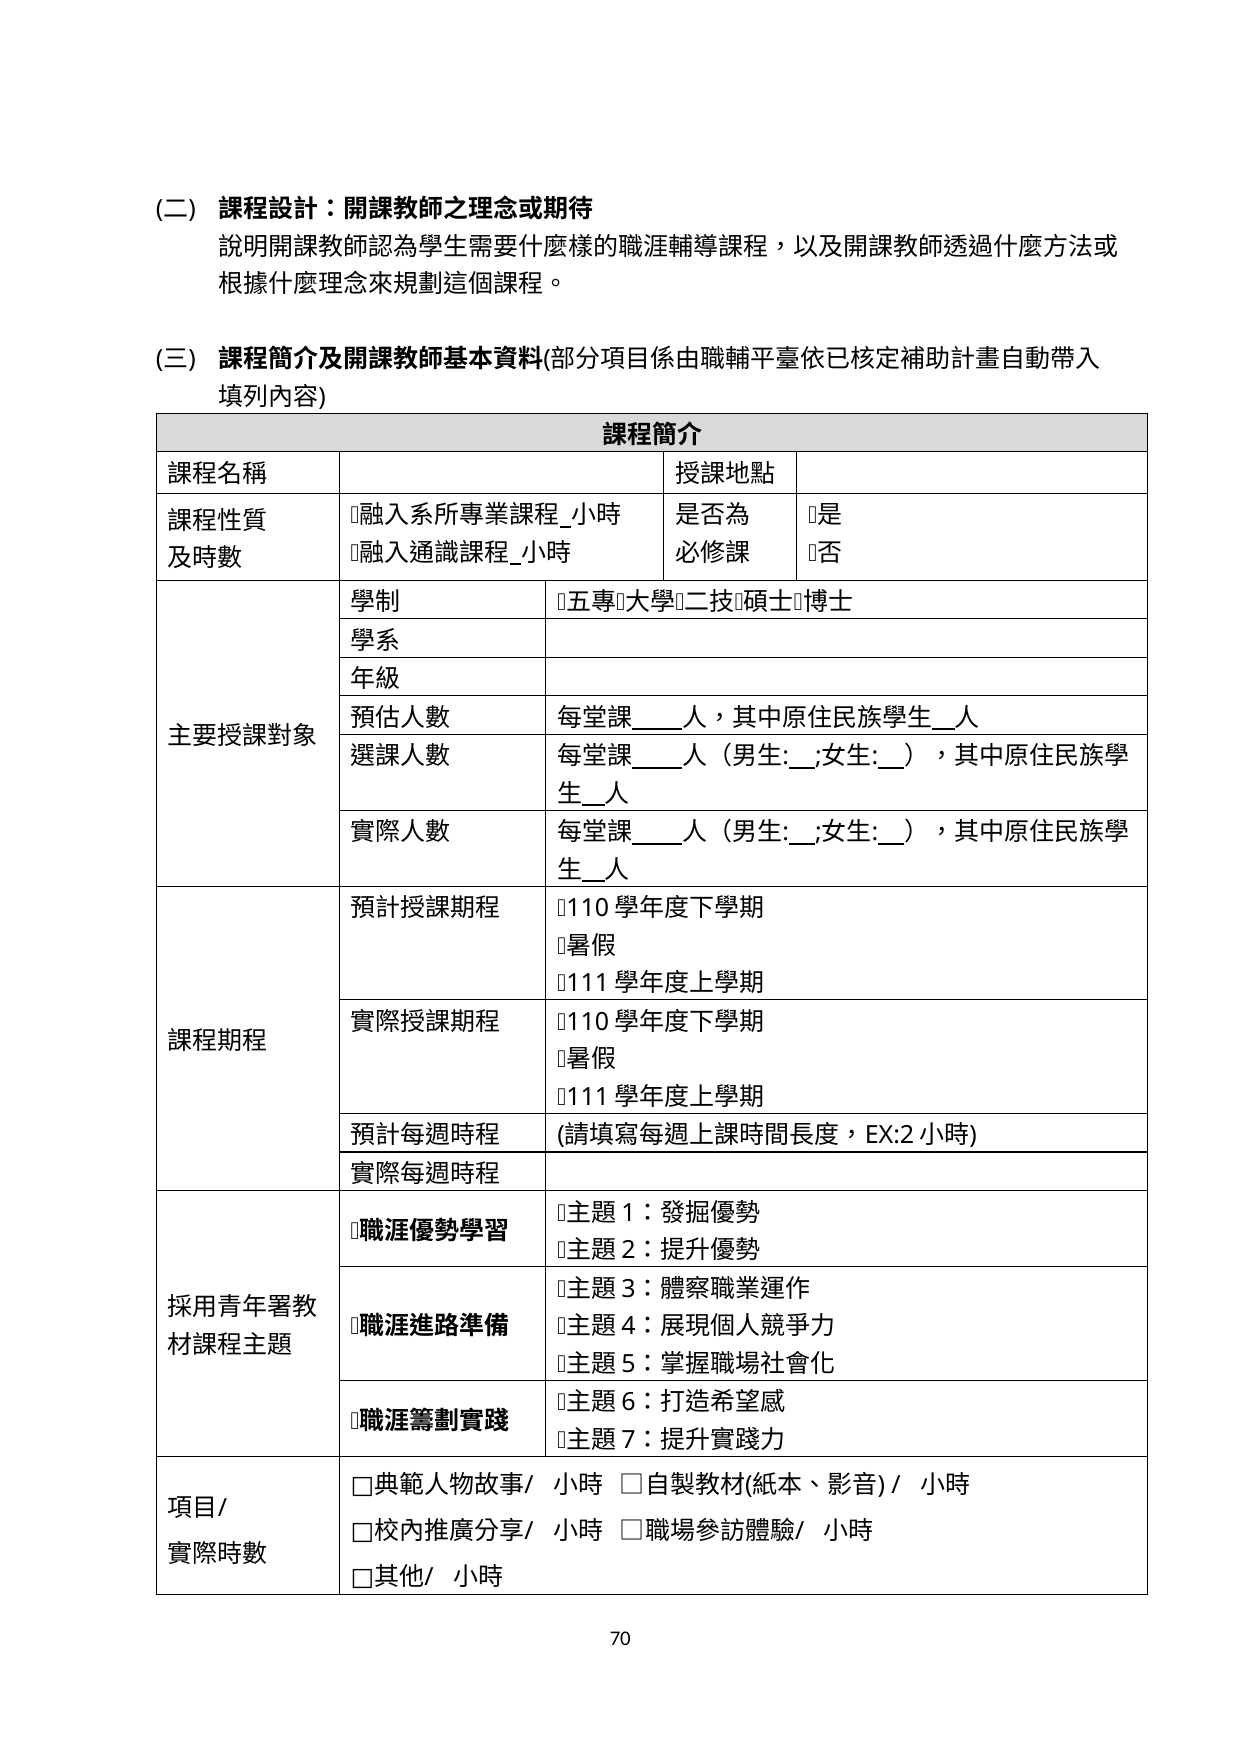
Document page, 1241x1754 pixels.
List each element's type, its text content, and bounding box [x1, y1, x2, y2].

table_cell 每堂課 人（男生: ;女生: ），其中原住民族學生 人 [546, 735, 1147, 810]
table_cell [546, 1153, 1147, 1190]
table_cell 每堂課 人（男生: ;女生: ），其中原住民族學生 人 [546, 811, 1147, 886]
table_cell 是否為 必修課 [664, 494, 796, 579]
table_cell 實際授課期程 [340, 1000, 545, 1113]
table_cell 110學年度下學期 暑假 111學年度上學期 [546, 1000, 1147, 1113]
table_cell 預估人數 [340, 696, 545, 734]
table_cell 實際每週時程 [340, 1153, 545, 1190]
table_cell 是 否 [797, 494, 1147, 579]
table_cell 主要授課對象 [157, 581, 339, 886]
table_cell 實際人數 [340, 811, 545, 886]
text 說明開課教師認為學生需要什麼樣的職涯輔導課程，以及開課教師透過什麼方法或根據什麼理念來規劃這個課程。 [218, 225, 1122, 300]
table_cell (請填寫每週上課時間長度，EX:2小時) [546, 1114, 1147, 1151]
table_cell 主題3：體察職業運作 主題4：展現個人競爭力 主題5：掌握職場社會化 [546, 1267, 1147, 1379]
table_cell [797, 452, 1147, 493]
table_cell 職涯優勢學習 [340, 1191, 545, 1266]
table_cell 主題6：打造希望感 主題7：提升實踐力 [546, 1381, 1147, 1456]
list 課程設計：開課教師之理念或期待 [156, 187, 1122, 225]
table_cell 110學年度下學期 暑假 111學年度上學期 [546, 887, 1147, 999]
table_cell 融入系所專業課程 小時 融入通識課程 小時 [340, 494, 663, 579]
table_cell 課程性質 及時數 [157, 494, 339, 579]
table_cell 項目/ 實際時數 [157, 1457, 339, 1594]
table_header 課程簡介 [157, 414, 1147, 451]
table_cell 每堂課 人，其中原住民族學生 人 [546, 696, 1147, 734]
table_cell [546, 658, 1147, 695]
table_cell [340, 452, 663, 493]
table_cell 選課人數 [340, 735, 545, 810]
table_cell 職涯籌劃實踐 [340, 1381, 545, 1456]
table_cell 授課地點 [664, 452, 796, 493]
table_cell 職涯進路準備 [340, 1267, 545, 1379]
table_cell □典範人物故事/ 小時 □自製教材(紙本、影音) / 小時 □校內推廣分享/ 小時 □職場參訪體驗/ 小時 □其他/ 小時 [340, 1457, 1147, 1594]
table_cell 課程期程 [157, 887, 339, 1190]
list 課程簡介及開課教師基本資料(部分項目係由職輔平臺依已核定補助計畫自動帶入填列內容) [156, 337, 1122, 412]
table_cell 年級 [340, 658, 545, 695]
table_cell 採用青年署教材課程主題 [157, 1191, 339, 1456]
table_cell 學系 [340, 619, 545, 657]
table_cell 預計授課期程 [340, 887, 545, 999]
table_cell [546, 619, 1147, 657]
table_cell 五專大學二技碩士博士 [546, 581, 1147, 618]
table_cell 預計每週時程 [340, 1114, 545, 1151]
table_cell 主題1：發掘優勢 主題2：提升優勢 [546, 1191, 1147, 1266]
table_cell 學制 [340, 581, 545, 618]
table_cell 課程名稱 [157, 452, 339, 493]
